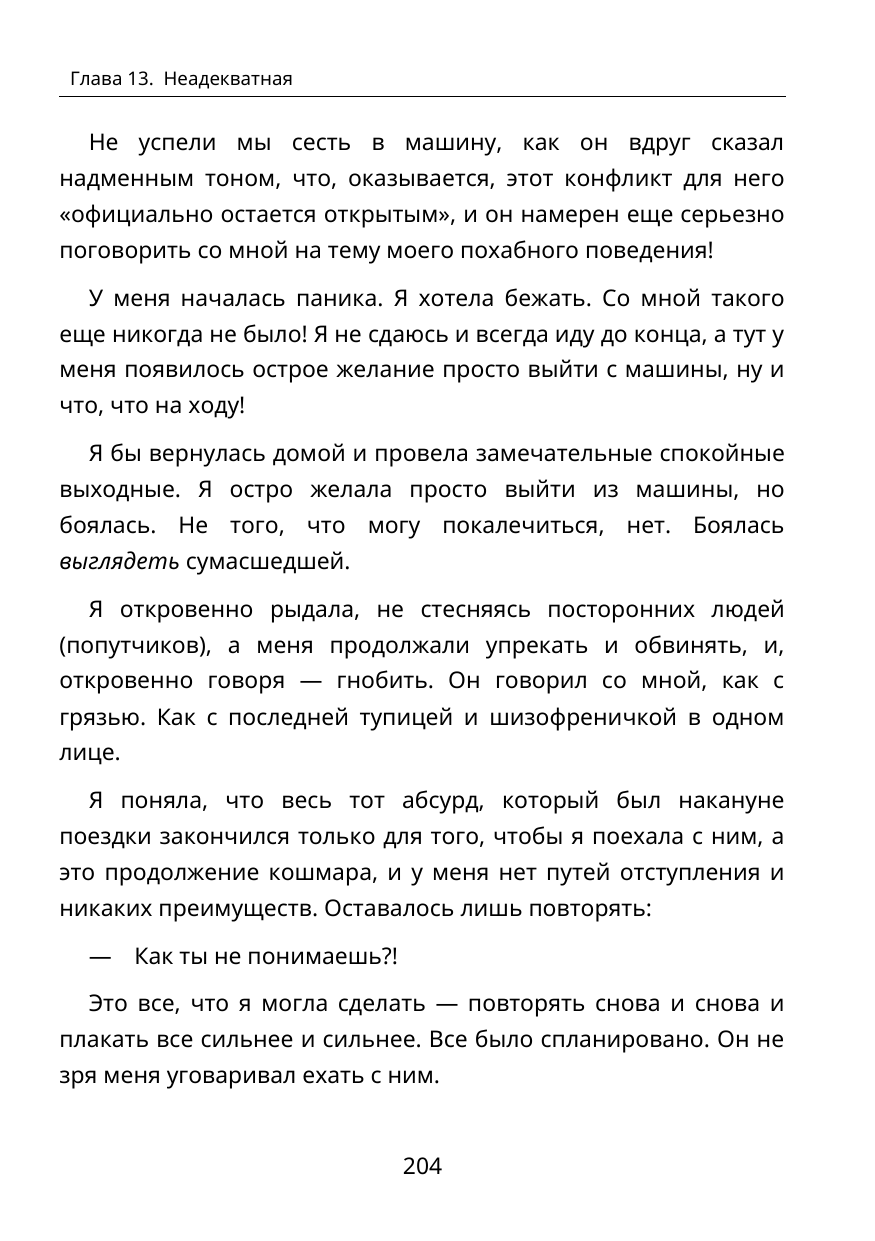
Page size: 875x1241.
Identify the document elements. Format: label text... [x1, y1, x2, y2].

text Это все, что я могла сделать — повторять снова и снова и плакать все сильнее и сильнее. Все было спланировано. Он не зря меня уговаривал ехать с ним. [59, 987, 786, 1090]
text Не успели мы сесть в машину, как он вдруг сказал надменным тоном, что, оказывается, этот конфликт для него «официально остается открытым», и он намерен еще серьезно поговорить со мной на тему моего похабного поведения! [59, 126, 786, 265]
text У меня началась паника. Я хотела бежать. Со мной такого еще никогда не было! Я не сдаюсь и всегда иду до конца, а тут у меня появилось острое желание просто выйти с машины, ну и что, что на ходу! [59, 282, 786, 421]
list Как ты не понимаешь?! [59, 939, 786, 971]
text Я откровенно рыдала, не стесняясь посторонних людей (попутчиков), а меня продолжали упрекать и обвинять, и, откровенно говоря — гнобить. Он говорил со мной, как с грязью. Как с последней тупицей и шизофреничкой в одном лице. [59, 593, 786, 768]
text Я поняла, что весь тот абсурд, который был накануне поездки закончился только для того, чтобы я поехала с ним, а это продолжение кошмара, и у меня нет путей отступления и никаких преимуществ. Оставалось лишь повторять: [59, 784, 786, 923]
text Я бы вернулась домой и провела замечательные спокойные выходные. Я остро желала просто выйти из машины, но боялась. Не того, что могу покалечиться, нет. Боялась выглядеть сумасшедшей. [59, 437, 786, 576]
